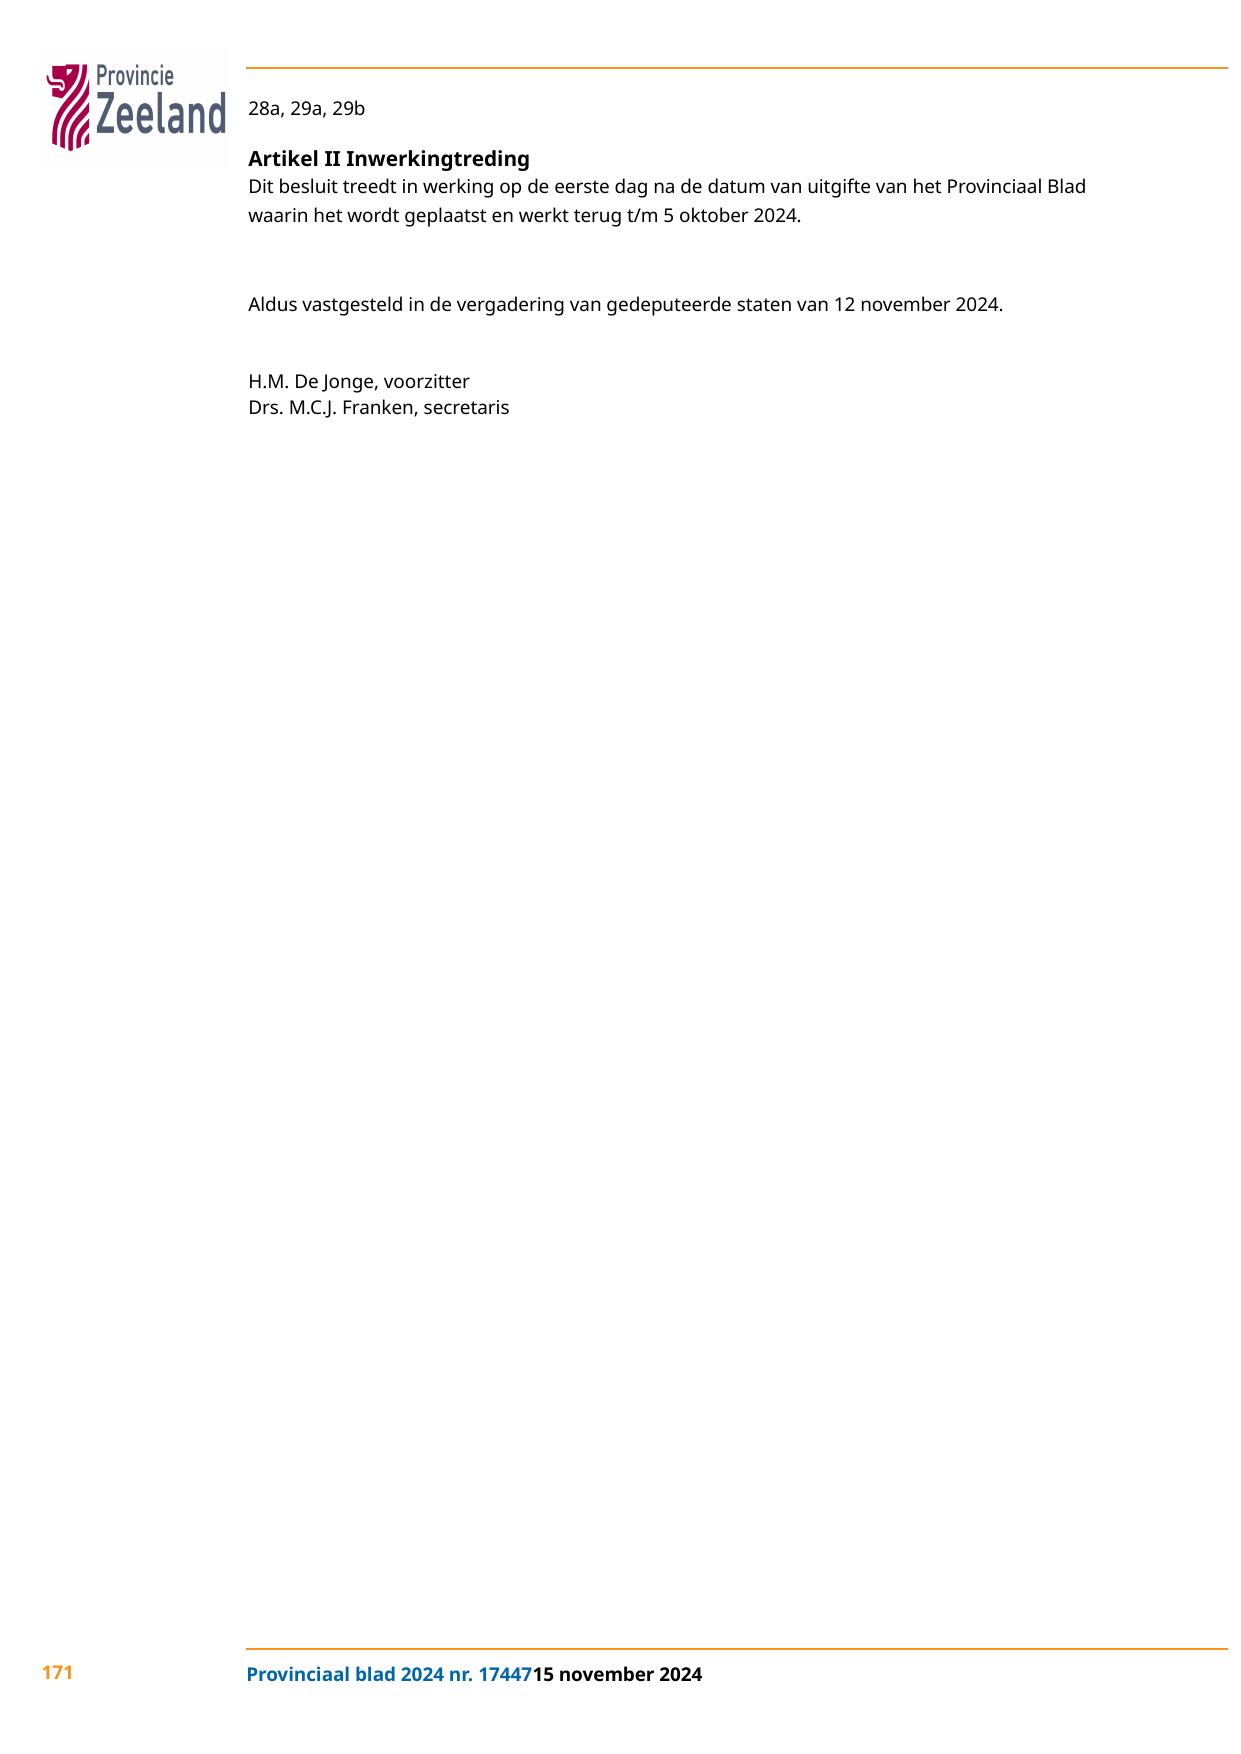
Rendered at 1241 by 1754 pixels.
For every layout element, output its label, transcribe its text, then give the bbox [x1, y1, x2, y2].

table_cell [474, 95, 700, 121]
table_cell [926, 95, 1152, 121]
text Drs. M.C.J. Franken, secretaris [248, 394, 1152, 420]
table_cell 28a, 29a, 29b [248, 95, 474, 121]
text Artikel II Inwerkingtreding [248, 144, 1152, 173]
picture [41, 47, 231, 172]
text Aldus vastgesteld in de vergadering van gedeputeerde staten van 12 november 2024. [248, 291, 1152, 317]
text H.M. De Jonge, voorzitter [248, 368, 1152, 394]
text Dit besluit treedt in werking op de eerste dag na de datum van uitgifte van het Provinciaal Blad waarin het wordt geplaatst en werkt terug t/m 5 oktober 2024. [248, 173, 1152, 228]
table_cell [700, 95, 926, 121]
